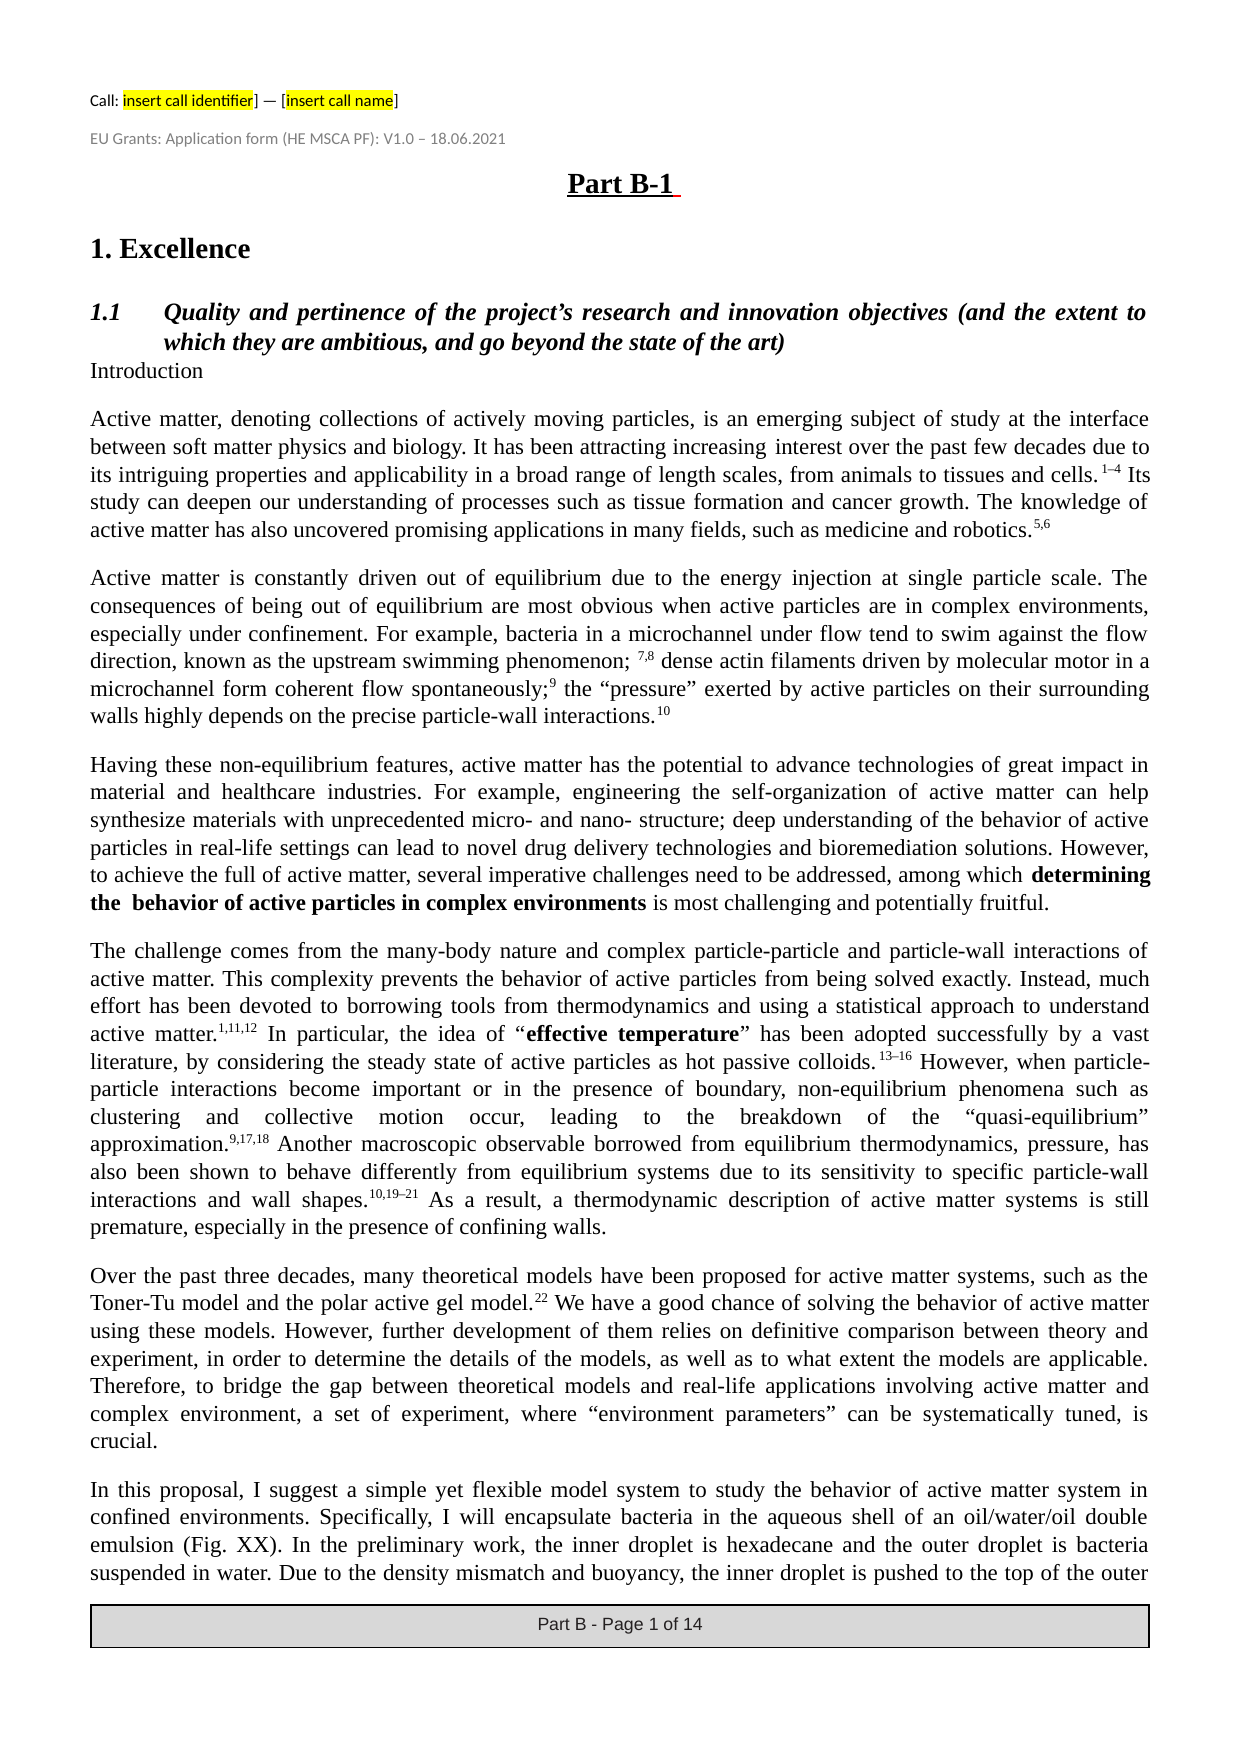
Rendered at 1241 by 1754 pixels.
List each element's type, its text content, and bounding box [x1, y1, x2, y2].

text Active matter is constantly driven out of equilibrium due to the energy injection at single particle scale. The consequences of being out of equilibrium are most obvious when active particles are in complex environments, especially under confinement. For example, bacteria in a microchannel under flow tend to swim against the flow direction, known as the upstream swimming phenomenon; 7,8⁠ dense actin filaments driven by molecular motor in a microchannel form coherent flow spontaneously;9⁠ the “pressure” exerted by active particles on their surrounding walls highly depends on the precise particle-wall interactions.10⁠ [90, 564, 1151, 729]
list Quality and pertinence of the project’s research and innovation objectives (and the extent to which they are ambitious, and go beyond the state of the art) [90, 297, 1151, 356]
text Introduction [90, 357, 1151, 383]
text The challenge comes from the many-body nature and complex particle-particle and particle-wall interactions of active matter. This complexity prevents the behavior of active particles from being solved exactly. Instead, much effort has been devoted to borrowing tools from thermodynamics and using a statistical approach to understand active matter.1,11,12⁠ In particular, the idea of “effective temperature” has been adopted successfully by a vast literature, by considering the steady state of active particles as hot passive colloids.13–16⁠ However, when particle-particle interactions become important or in the presence of boundary, non-equilibrium phenomena such as clustering and collective motion occur, leading to the breakdown of the “quasi-equilibrium” approximation.9,17,18⁠ Another macroscopic observable borrowed from equilibrium thermodynamics, pressure, has also been shown to behave differently from equilibrium systems due to its sensitivity to specific particle-wall interactions and wall shapes.10,19–21⁠ As a result, a thermodynamic description of active matter systems is still premature, especially in the presence of confining walls. [90, 937, 1151, 1240]
text Part B-1 [90, 166, 1151, 200]
text Over the past three decades, many theoretical models have been proposed for active matter systems, such as the Toner-Tu model and the polar active gel model.22⁠ We have a good chance of solving the behavior of active matter using these models. However, further development of them relies on definitive comparison between theory and experiment, in order to determine the details of the models, as well as to what extent the models are applicable. Therefore, to bridge the gap between theoretical models and real-life applications involving active matter and complex environment, a set of experiment, where “environment parameters” can be systematically tuned, is crucial. [90, 1262, 1151, 1454]
text 1. Excellence [90, 232, 1151, 265]
text Active matter, denoting collections of actively moving particles, is an emerging subject of study at the interface between soft matter physics and biology. It has been attracting increasing interest over the past few decades due to its intriguing properties and applicability in a broad range of length scales, from animals to tissues and cells.1–4⁠ Its study can deepen our understanding of processes such as tissue formation and cancer growth. The knowledge of active matter has also uncovered promising applications in many fields, such as medicine and robotics.5,6⁠ [90, 406, 1151, 542]
text In this proposal, I suggest a simple yet flexible model system to study the behavior of active matter system in confined environments. Specifically, I will encapsulate bacteria in the aqueous shell of an oil/water/oil double emulsion (Fig. XX). In the preliminary work, the inner droplet is hexadecane and the outer droplet is bacteria suspended in water. Due to the density mismatch and buoyancy, the inner droplet is pushed to the top of the outer [90, 1476, 1151, 1585]
text Having these non-equilibrium features, active matter has the potential to advance technologies of great impact in material and healthcare industries. For example, engineering the self-organization of active matter can help synthesize materials with unprecedented micro- and nano- structure; deep understanding of the behavior of active particles in real-life settings can lead to novel drug delivery technologies and bioremediation solutions. However, to achieve the full of active matter, several imperative challenges need to be addressed, among which determining the behavior of active particles in complex environments is most challenging and potentially fruitful. [90, 751, 1151, 915]
